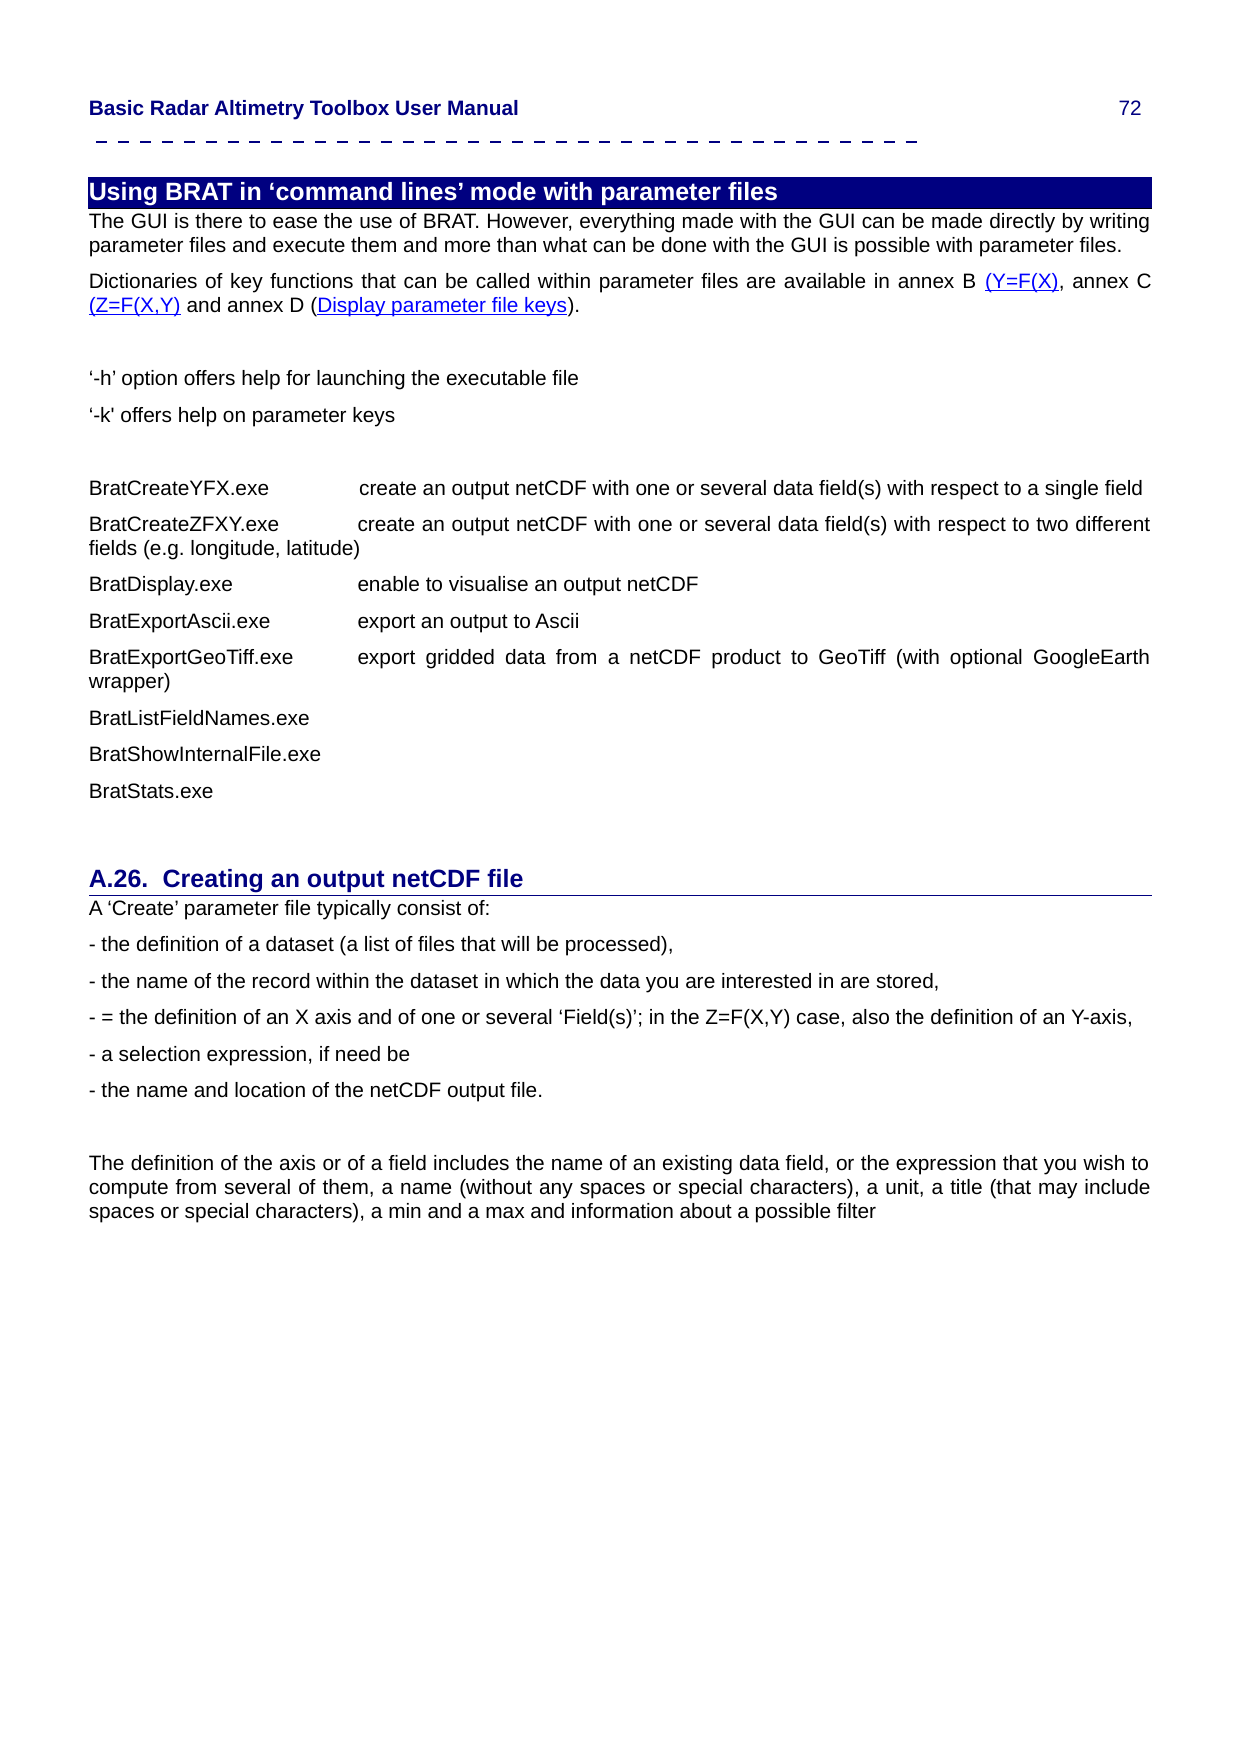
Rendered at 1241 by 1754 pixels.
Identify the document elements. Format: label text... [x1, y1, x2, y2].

text BratExportGeoTiff.exe export gridded data from a netCDF product to GeoTiff (with optional GoogleEarth wrapper) [88, 645, 1152, 693]
text ‘-h’ option offers help for launching the executable file [88, 366, 1152, 390]
text BratDisplay.exe enable to visualise an output netCDF [88, 572, 1152, 596]
text ‘-k' offers help on parameter keys [88, 402, 1152, 426]
text BratExportAscii.exe export an output to Ascii [88, 609, 1152, 633]
text - the definition of a dataset (a list of files that will be processed), [88, 932, 1152, 956]
text BratShowInternalFile.exe [88, 742, 1152, 766]
text - the name and location of the netCDF output file. [88, 1078, 1152, 1102]
text A ‘Create’ parameter file typically consist of: [88, 896, 1152, 920]
text BratListFieldNames.exe [88, 706, 1152, 729]
text Dictionaries of key functions that can be called within parameter files are available in annex B (Y=F(X), annex C (Z=F(X,Y) and annex D (Display parameter file keys). [88, 269, 1152, 317]
text BratCreateYFX.exe create an output netCDF with one or several data field(s) with respect to a single field [88, 475, 1152, 499]
text The definition of the axis or of a field includes the name of an existing data field, or the expression that you wish to compute from several of them, a name (without any spaces or special characters), a unit, a title (that may include spaces or special characters), a min and a max and information about a possible filter [88, 1151, 1152, 1223]
text - a selection expression, if need be [88, 1042, 1152, 1066]
subtitle Using BRAT in ‘command lines’ mode with parameter files [88, 177, 1152, 209]
subtitle Creating an output netCDF file [88, 864, 1152, 896]
text The GUI is there to ease the use of BRAT. However, everything made with the GUI can be made directly by writing parameter files and execute them and more than what can be done with the GUI is possible with parameter files. [88, 209, 1152, 257]
text - = the definition of an X axis and of one or several ‘Field(s)’; in the Z=F(X,Y) case, also the definition of an Y-axis, [88, 1005, 1152, 1029]
text BratCreateZFXY.exe create an output netCDF with one or several data field(s) with respect to two different fields (e.g. longitude, latitude) [88, 512, 1152, 560]
text - the name of the record within the dataset in which the data you are interested in are stored, [88, 969, 1152, 993]
text BratStats.exe [88, 778, 1152, 802]
